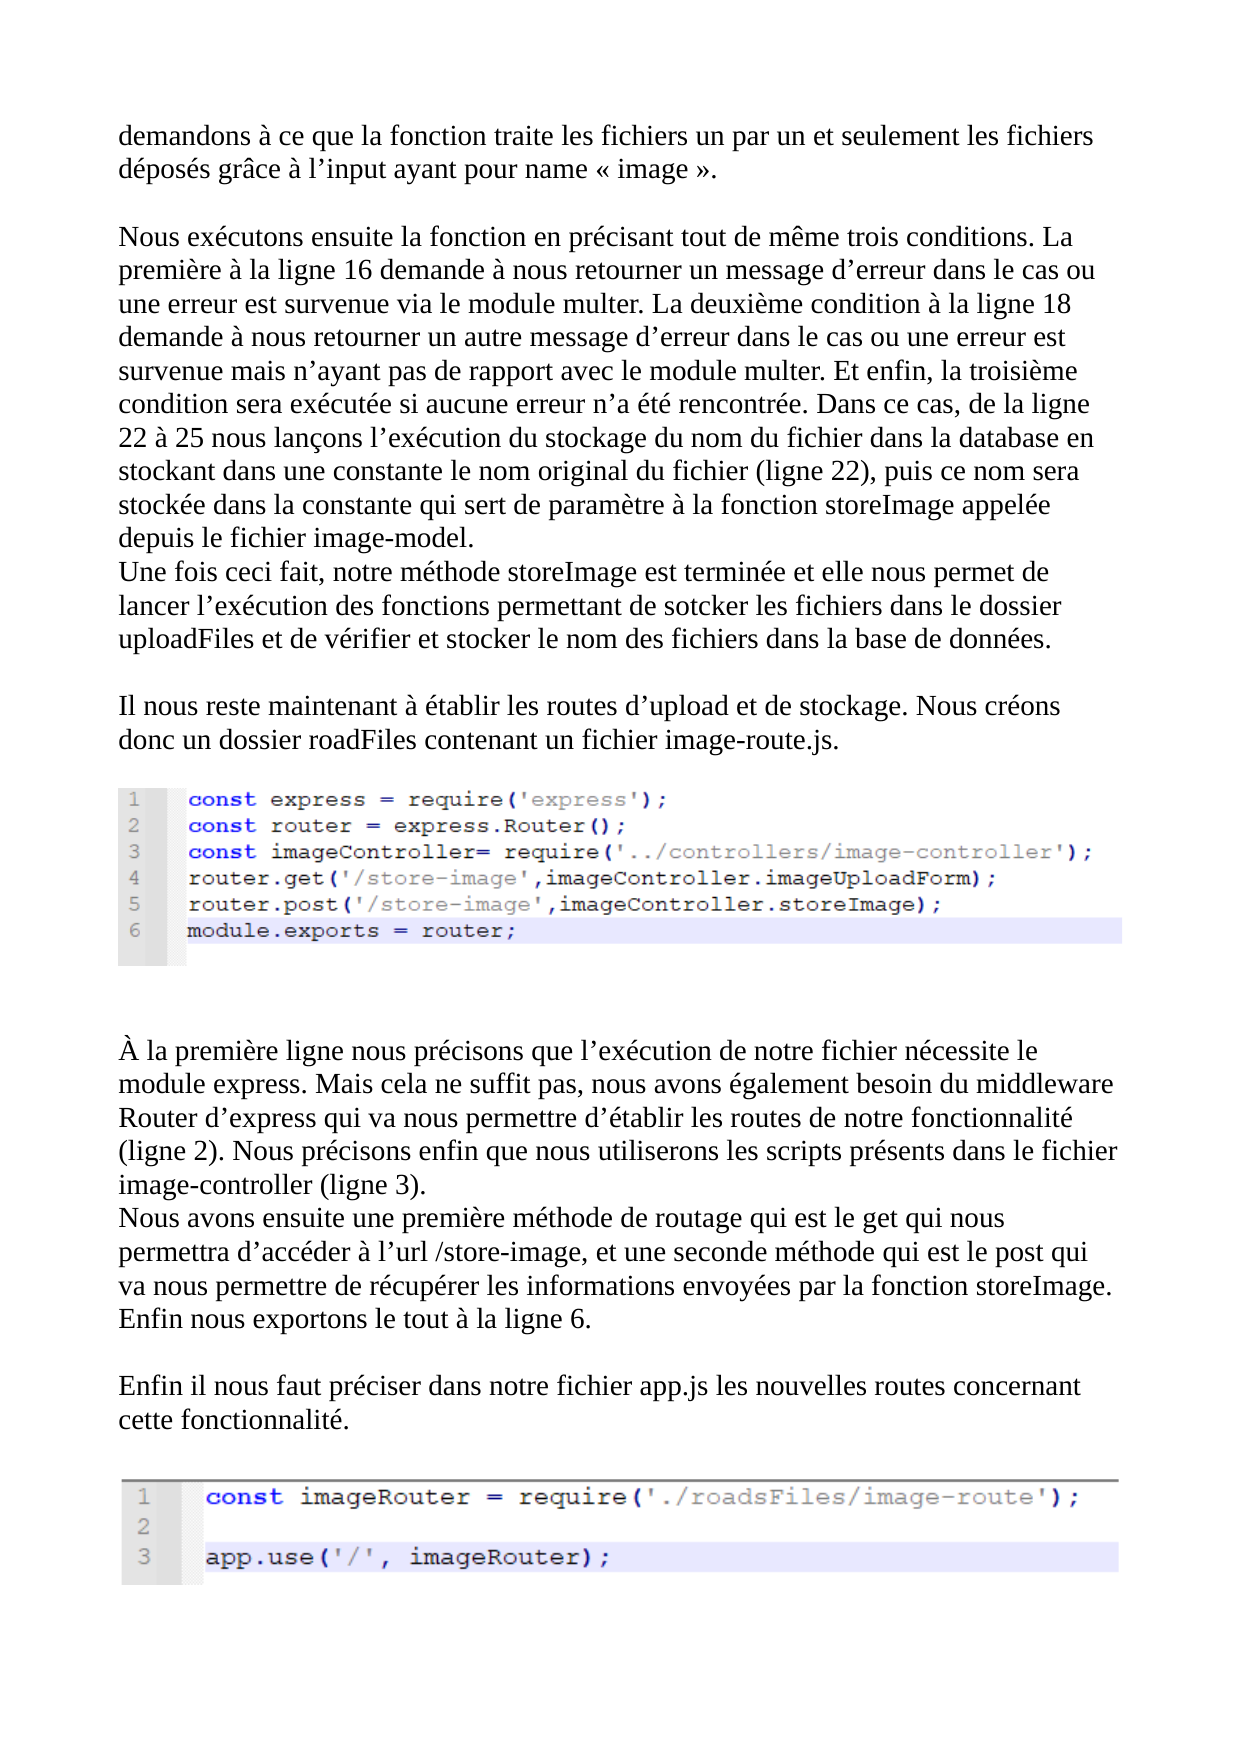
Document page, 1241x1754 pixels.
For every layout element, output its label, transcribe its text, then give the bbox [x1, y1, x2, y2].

text Nous avons ensuite une première méthode de routage qui est le get qui nous permettra d’accéder à l’url /store-image, et une seconde méthode qui est le post qui va nous permettre de récupérer les informations envoyées par la fonction storeImage. [118, 1201, 1122, 1301]
text Une fois ceci fait, notre méthode storeImage est terminée et elle nous permet de lancer l’exécution des fonctions permettant de sotcker les fichiers dans le dossier uploadFiles et de vérifier et stocker le nom des fichiers dans la base de données. [118, 554, 1122, 655]
picture [121, 1479, 1119, 1585]
text demandons à ce que la fonction traite les fichiers un par un et seulement les fichiers déposés grâce à l’input ayant pour name « image ». [118, 118, 1122, 185]
text Enfin nous exportons le tout à la ligne 6. [118, 1301, 1122, 1335]
text Il nous reste maintenant à établir les routes d’upload et de stockage. Nous créons donc un dossier roadFiles contenant un fichier image-route.js. [118, 688, 1122, 755]
picture [118, 788, 1123, 966]
text Enfin il nous faut préciser dans notre fichier app.js les nouvelles routes concernant cette fonctionnalité. [118, 1368, 1122, 1435]
text À la première ligne nous précisons que l’exécution de notre fichier nécessite le module express. Mais cela ne suffit pas, nous avons également besoin du middleware Router d’express qui va nous permettre d’établir les routes de notre fonctionnalité (ligne 2). Nous précisons enfin que nous utiliserons les scripts présents dans le fichier image-controller (ligne 3). [118, 1033, 1122, 1201]
text Nous exécutons ensuite la fonction en précisant tout de même trois conditions. La première à la ligne 16 demande à nous retourner un message d’erreur dans le cas ou une erreur est survenue via le module multer. La deuxième condition à la ligne 18 demande à nous retourner un autre message d’erreur dans le cas ou une erreur est survenue mais n’ayant pas de rapport avec le module multer. Et enfin, la troisième condition sera exécutée si aucune erreur n’a été rencontrée. Dans ce cas, de la ligne 22 à 25 nous lançons l’exécution du stockage du nom du fichier dans la database en stockant dans une constante le nom original du fichier (ligne 22), puis ce nom sera stockée dans la constante qui sert de paramètre à la fonction storeImage appelée depuis le fichier image-model. [118, 219, 1122, 554]
